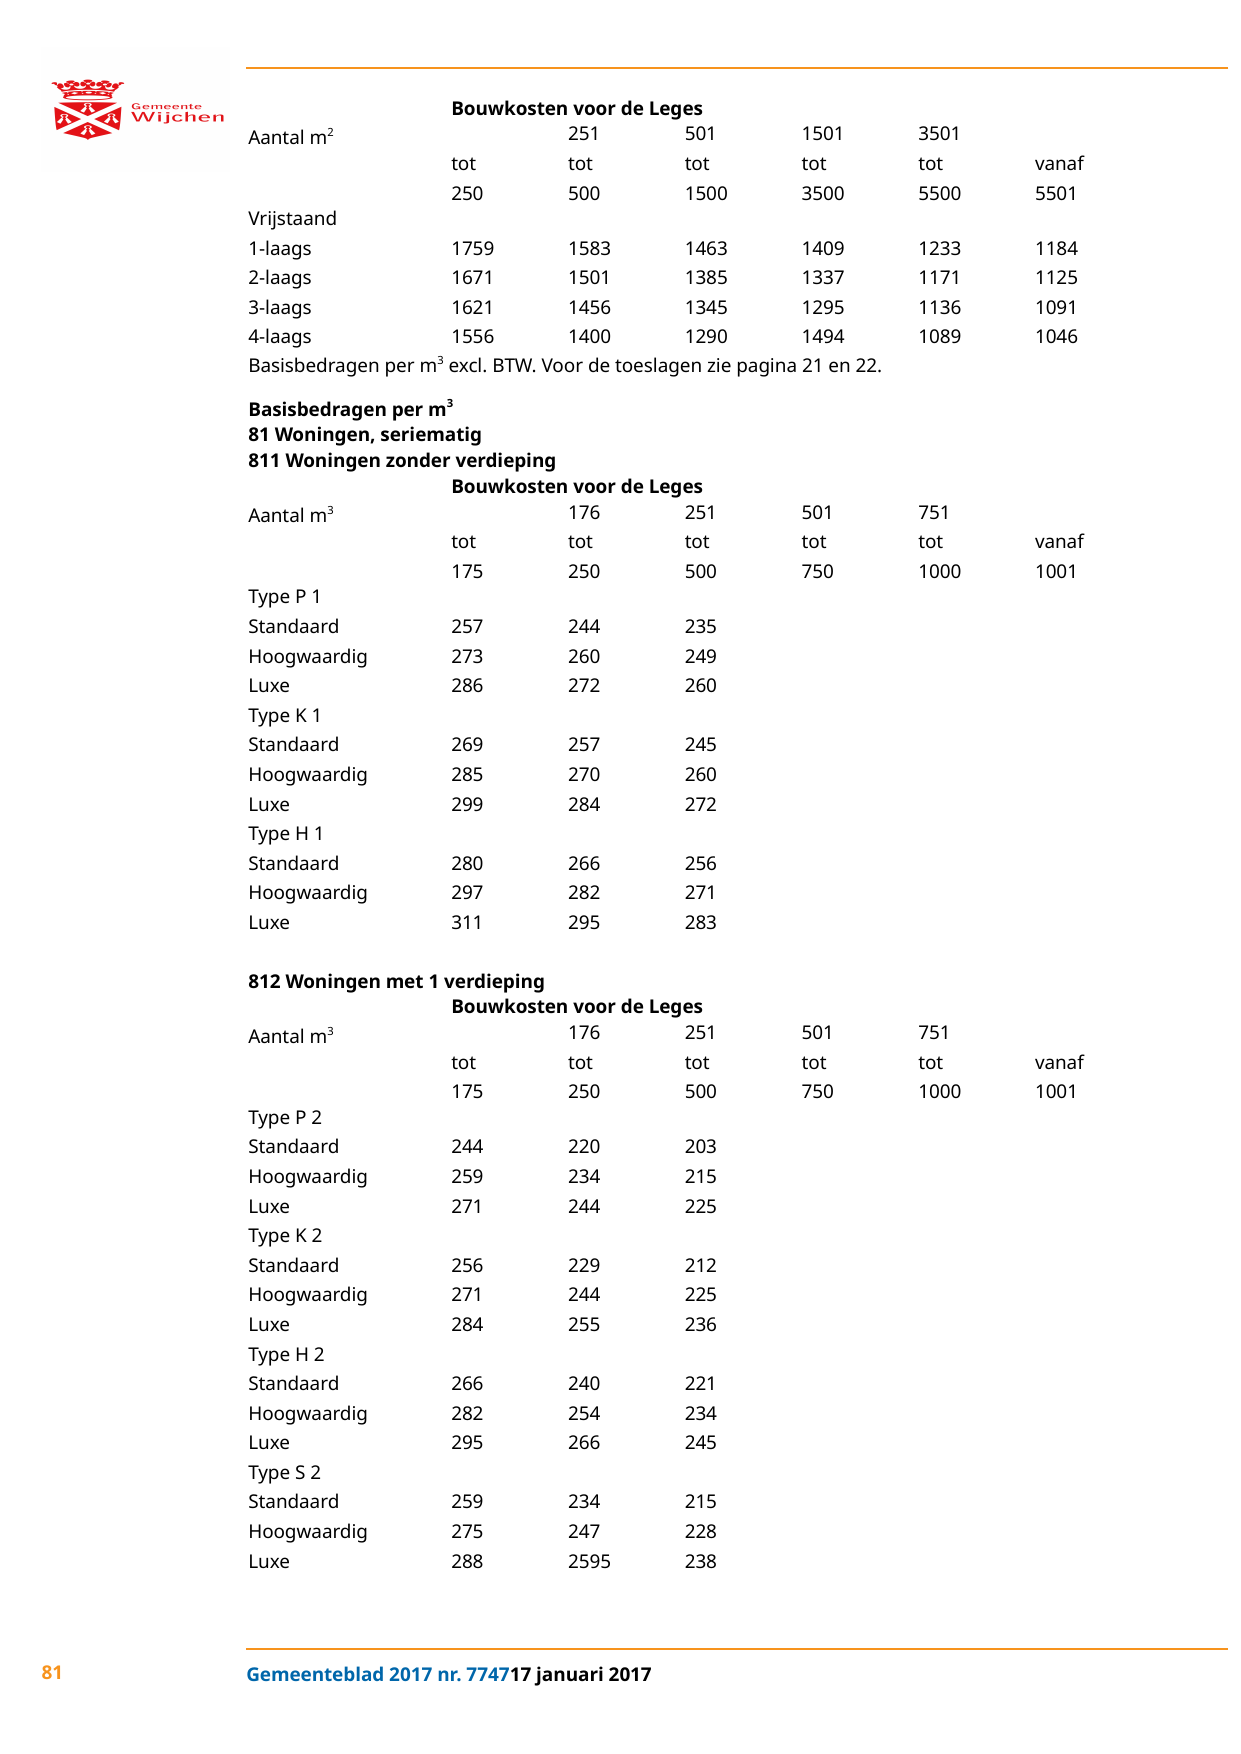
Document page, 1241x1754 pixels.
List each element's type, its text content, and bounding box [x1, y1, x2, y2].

table_cell 1409 1337 1295 1494 [801, 205, 918, 349]
table_cell Bouwkosten voor de Leges [451, 994, 1152, 1019]
table_cell [1035, 584, 1152, 935]
table_cell [918, 1104, 1035, 1574]
table_cell Type P 2 Standaard Hoogwaardig Luxe Type K 2 Standaard Hoogwaardig Luxe Type H 2 Standaard Hoogwaardig Luxe Type S 2 Standaard Hoogwaardig Luxe [248, 1104, 451, 1574]
table_cell Type P 1 Standaard Hoogwaardig Luxe Type K 1 Standaard Hoogwaardig Luxe Type H 1 Standaard Hoogwaardig Luxe [248, 584, 451, 935]
table_cell tot 175 [451, 1019, 568, 1104]
table_cell 1501 tot 3500 [801, 121, 918, 205]
table_cell 1184 1125 1091 1046 [1035, 205, 1152, 349]
table_cell Aantal m3 [248, 473, 451, 584]
table_cell Aantal m2 [248, 95, 451, 205]
table_cell 244 259 271 256 271 284 266 282 295 259 275 288 [451, 1104, 568, 1574]
table_cell [801, 1104, 918, 1574]
table_cell 1759 1671 1621 1556 [451, 205, 568, 349]
table_cell [1035, 1104, 1152, 1574]
picture [41, 47, 231, 172]
table_cell 501 tot 750 [801, 1019, 918, 1104]
table_cell Bouwkosten voor de Leges [451, 95, 1152, 121]
table_cell Bouwkosten voor de Leges [451, 473, 1152, 499]
table_header 81 Woningen, seriematig [248, 422, 1152, 447]
table_cell vanaf 5501 [1035, 121, 1152, 205]
table_cell vanaf 1001 [1035, 499, 1152, 584]
table_cell [918, 584, 1035, 935]
table_cell 251 tot 500 [685, 499, 801, 584]
table_cell 251 tot 500 [568, 121, 684, 205]
table_cell 811 Woningen zonder verdieping [248, 448, 1152, 473]
table_cell 751 tot 1000 [918, 499, 1035, 584]
table_cell Vrijstaand 1-laags 2-laags 3-laags 4-laags [248, 205, 451, 349]
table_cell 3501 tot 5500 [918, 121, 1035, 205]
table_cell 176 tot 250 [568, 1019, 684, 1104]
table_cell 1233 1171 1136 1089 [918, 205, 1035, 349]
table_header 812 Woningen met 1 verdieping [248, 968, 1152, 993]
table_cell 501 tot 750 [801, 499, 918, 584]
table_cell tot 250 [451, 121, 568, 205]
table_cell 1463 1385 1345 1290 [685, 205, 801, 349]
table_cell 220 234 244 229 244 255 240 254 266 234 247 2595 [568, 1104, 684, 1574]
table_cell 251 tot 500 [685, 1019, 801, 1104]
table_cell 235 249 260 245 260 272 256 271 283 [685, 584, 801, 935]
table_cell 501 tot 1500 [685, 121, 801, 205]
table_cell 176 tot 250 [568, 499, 684, 584]
table_cell 257 273 286 269 285 299 280 297 311 [451, 584, 568, 935]
table_cell Aantal m3 [248, 994, 451, 1104]
table_cell 751 tot 1000 [918, 1019, 1035, 1104]
table_cell tot 175 [451, 499, 568, 584]
table_cell 203 215 225 212 225 236 221 234 245 215 228 238 [685, 1104, 801, 1574]
table_cell [801, 584, 918, 935]
table_cell 1583 1501 1456 1400 [568, 205, 684, 349]
table_cell vanaf 1001 [1035, 1019, 1152, 1104]
text Basisbedragen per m3 [248, 396, 1152, 422]
text Basisbedragen per m3 excl. BTW. Voor de toeslagen zie pagina 21 en 22. [248, 353, 1152, 378]
table_cell 244 260 272 257 270 284 266 282 295 [568, 584, 684, 935]
